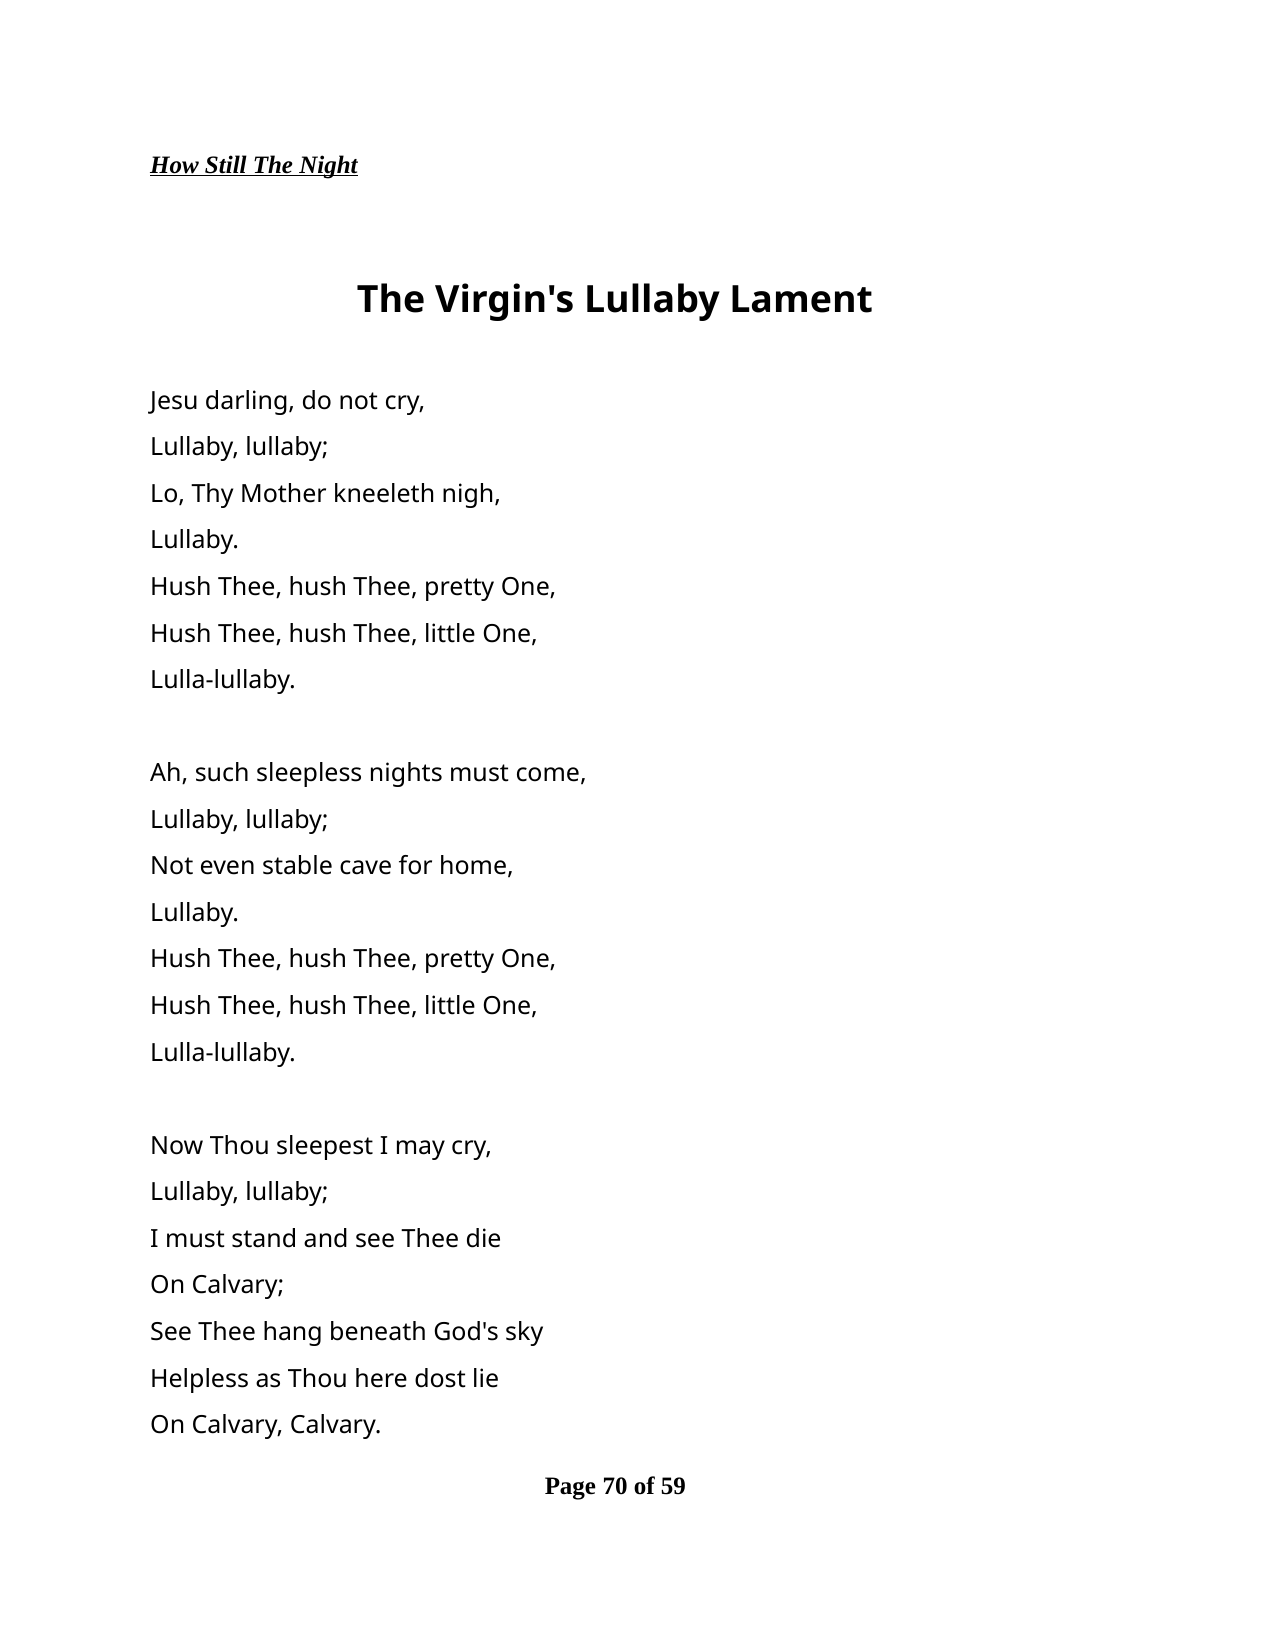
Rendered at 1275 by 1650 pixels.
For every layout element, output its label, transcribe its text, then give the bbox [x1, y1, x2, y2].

text Lo, Thy Mother kneeleth nigh, [150, 476, 1080, 509]
text On Calvary, Calvary. [150, 1407, 1080, 1441]
text Lullaby. [150, 894, 1080, 929]
text The Virgin's Lullaby Lament [150, 272, 1080, 323]
text Hush Thee, hush Thee, little One, [150, 988, 1080, 1022]
text Lullaby, lullaby; [150, 801, 1080, 836]
text Ah, such sleepless nights must come, [150, 755, 1080, 789]
text I must stand and see Thee die [150, 1221, 1080, 1254]
text Hush Thee, hush Thee, pretty One, [150, 569, 1080, 603]
text Helpless as Thou here dost lie [150, 1360, 1080, 1394]
text Lullaby, lullaby; [150, 429, 1080, 463]
text Hush Thee, hush Thee, little One, [150, 615, 1080, 649]
text Hush Thee, hush Thee, pretty One, [150, 941, 1080, 975]
text Lullaby, lullaby; [150, 1174, 1080, 1208]
text Lulla-lullaby. [150, 1034, 1080, 1068]
text Now Thou sleepest I may cry, [150, 1127, 1080, 1161]
text Lullaby. [150, 522, 1080, 556]
text See Thee hang beneath God's sky [150, 1314, 1080, 1348]
text Lulla-lullaby. [150, 662, 1080, 696]
text On Calvary; [150, 1267, 1080, 1301]
text Not even stable cave for home, [150, 848, 1080, 882]
text Jesu darling, do not cry, [150, 382, 1080, 416]
